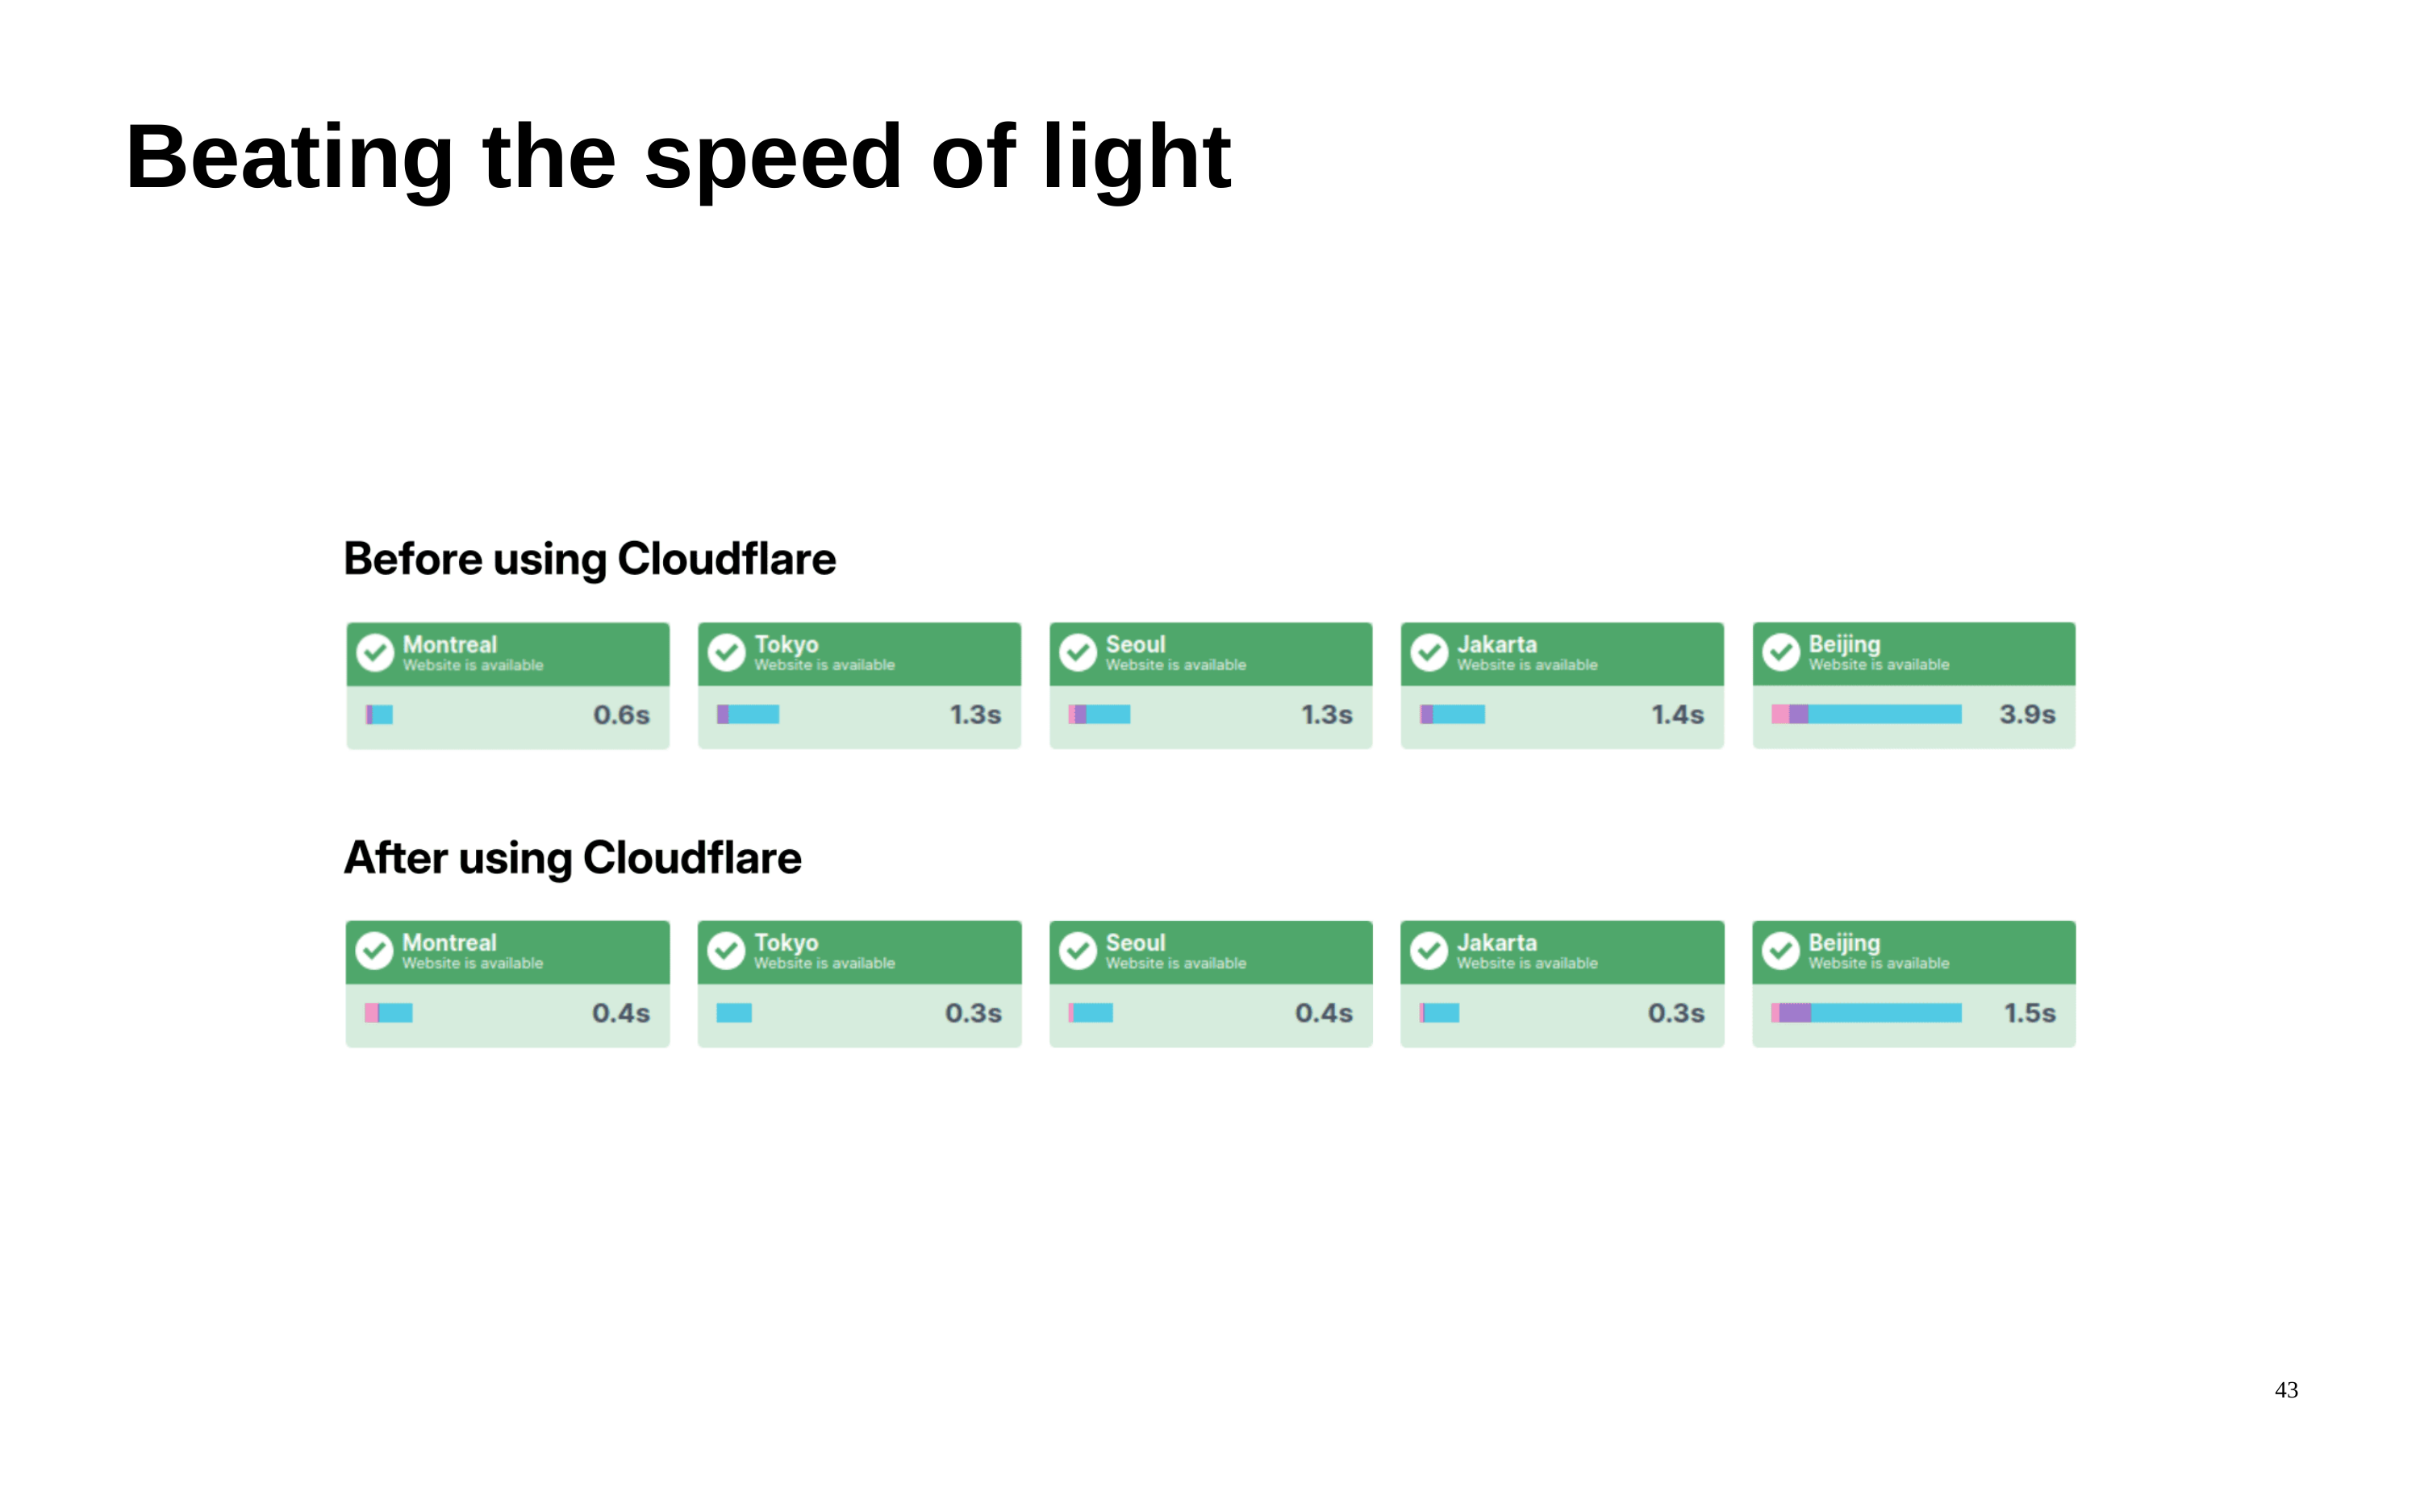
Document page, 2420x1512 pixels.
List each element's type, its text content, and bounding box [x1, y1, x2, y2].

text_box Beating the speed of light [112, 61, 2173, 251]
picture [255, 422, 2165, 1167]
